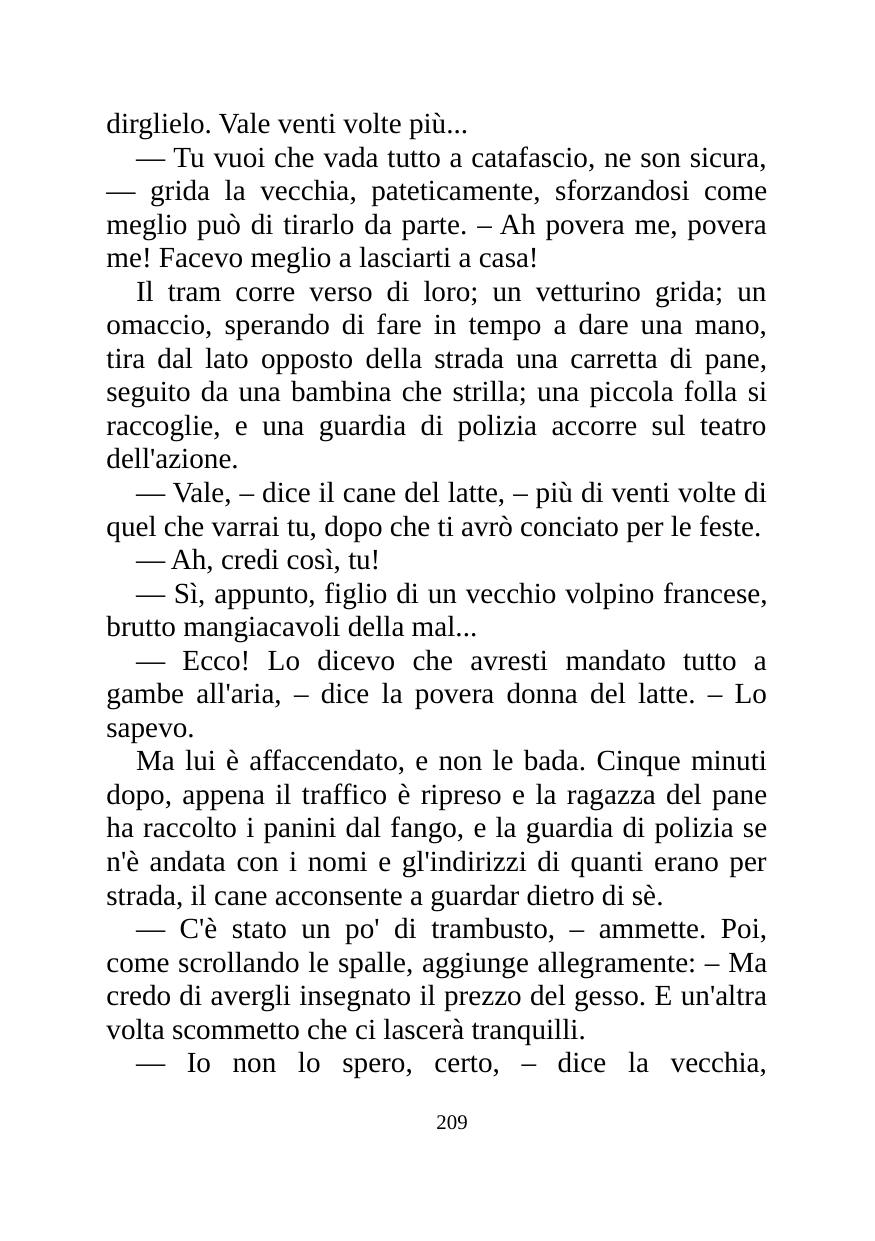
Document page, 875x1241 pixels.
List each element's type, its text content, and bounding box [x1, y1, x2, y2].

text — Ah, credi così, tu! [106, 542, 768, 576]
text Il tram corre verso di loro; un vetturino grida; un omaccio, sperando di fare in tempo a dare una mano, tira dal lato opposto della strada una carretta di pane, seguito da una bambina che strilla; una piccola folla si raccoglie, e una guardia di polizia accorre sul teatro dell'azione. [106, 274, 768, 475]
text — Io non lo spero, certo, – dice la vecchia, [106, 1045, 768, 1079]
text Ma lui è affaccendato, e non le bada. Cinque minuti dopo, appena il traffico è ripreso e la ragazza del pane ha raccolto i panini dal fango, e la guardia di polizia se n'è andata con i nomi e gl'indirizzi di quanti erano per strada, il cane acconsente a guardar dietro di sè. [106, 743, 768, 911]
text — Vale, – dice il cane del latte, – più di venti volte di quel che varrai tu, dopo che ti avrò conciato per le feste. [106, 475, 768, 542]
text — C'è stato un po' di trambusto, – ammette. Poi, come scrollando le spalle, aggiunge allegramente: – Ma credo di avergli insegnato il prezzo del gesso. E un'altra volta scommetto che ci lascerà tranquilli. [106, 911, 768, 1045]
text dirglielo. Vale venti volte più... [106, 106, 768, 140]
text — Sì, appunto, figlio di un vecchio volpino francese, brutto mangiacavoli della mal... [106, 576, 768, 643]
text — Tu vuoi che vada tutto a catafascio, ne son sicura,— grida la vecchia, pateticamente, sforzandosi come meglio può di tirarlo da parte. – Ah povera me, povera me! Facevo meglio a lasciarti a casa! [106, 140, 768, 274]
text — Ecco! Lo dicevo che avresti mandato tutto a gambe all'aria, – dice la povera donna del latte. – Lo sapevo. [106, 643, 768, 743]
